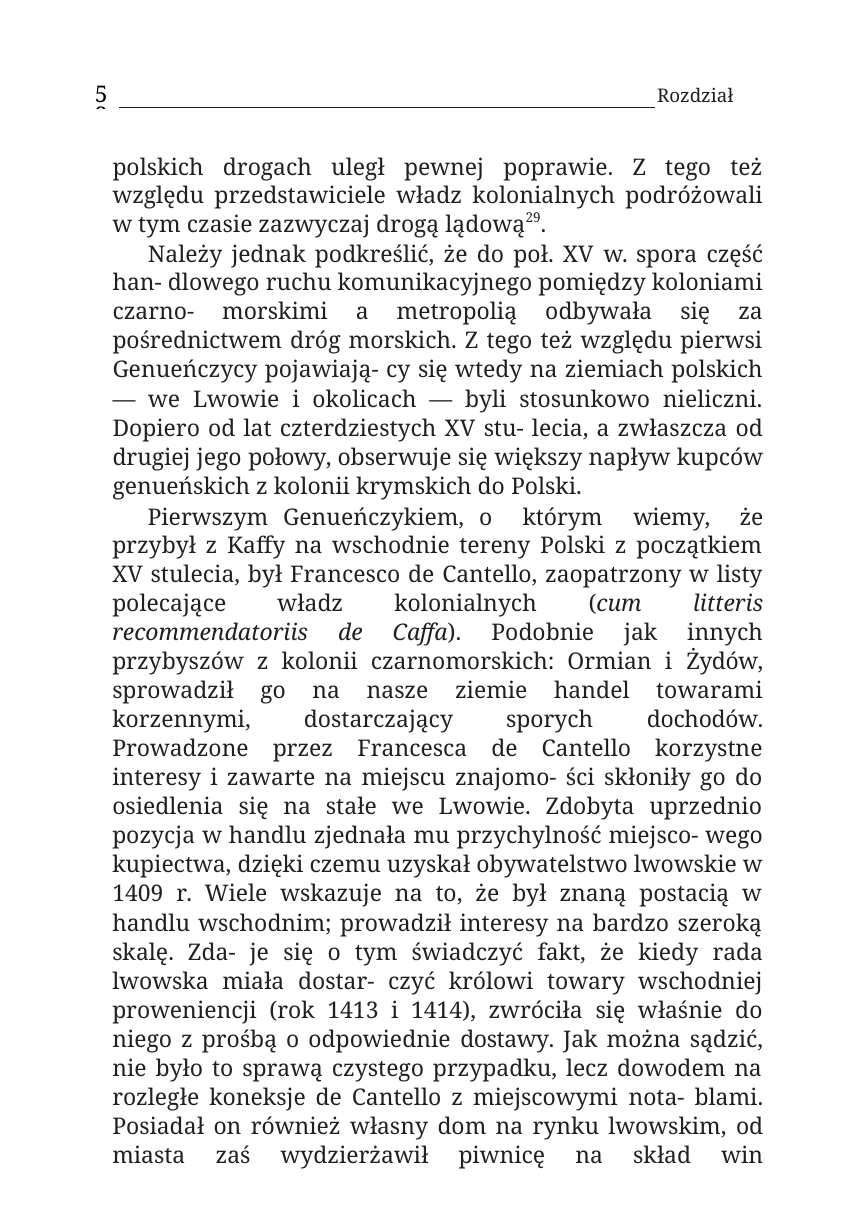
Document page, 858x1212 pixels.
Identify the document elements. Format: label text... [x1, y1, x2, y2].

text Należy jednak podkreślić, że do poł. XV w. spora część han- dlowego ruchu komunikacyjnego pomiędzy koloniami czarno- morskimi a metropolią odbywała się za pośrednictwem dróg morskich. Z tego też względu pierwsi Genueńczycy pojawiają- cy się wtedy na ziemiach polskich — we Lwowie i okolicach — byli stosunkowo nieliczni. Dopiero od lat czterdziestych XV stu- lecia, a zwłaszcza od drugiej jego połowy, obserwuje się większy napływ kupców genueńskich z kolonii krymskich do Polski. [112, 239, 763, 501]
text Pierwszym Genueńczykiem, o którym wiemy, że przybył z Kaffy na wschodnie tereny Polski z początkiem XV stulecia, był Francesco de Cantello, zaopatrzony w listy polecające władz kolonialnych (cum litteris recommendatoriis de Caffa). Podobnie jak innych przybyszów z kolonii czarnomorskich: Ormian i Żydów, sprowadził go na nasze ziemie handel towarami korzennymi, dostarczający sporych dochodów. Prowadzone przez Francesca de Cantello korzystne interesy i zawarte na miejscu znajomo- ści skłoniły go do osiedlenia się na stałe we Lwowie. Zdobyta uprzednio pozycja w handlu zjednała mu przychylność miejsco- wego kupiectwa, dzięki czemu uzyskał obywatelstwo lwowskie w 1409 r. Wiele wskazuje na to, że był znaną postacią w handlu wschodnim; prowadził interesy na bardzo szeroką skalę. Zda- je się o tym świadczyć fakt, że kiedy rada lwowska miała dostar- czyć królowi towary wschodniej proweniencji (rok 1413 i 1414), zwróciła się właśnie do niego z prośbą o odpowiednie dostawy. Jak można sądzić, nie było to sprawą czystego przypadku, lecz dowodem na rozległe koneksje de Cantello z miejscowymi nota- blami. Posiadał on również własny dom na rynku lwowskim, od miasta zaś wydzierżawił piwnicę na skład win [112, 502, 763, 1170]
text polskich drogach uległ pewnej poprawie. Z tego też względu przedstawiciele władz kolonialnych podróżowali w tym czasie zazwyczaj drogą lądową29. [112, 152, 763, 239]
